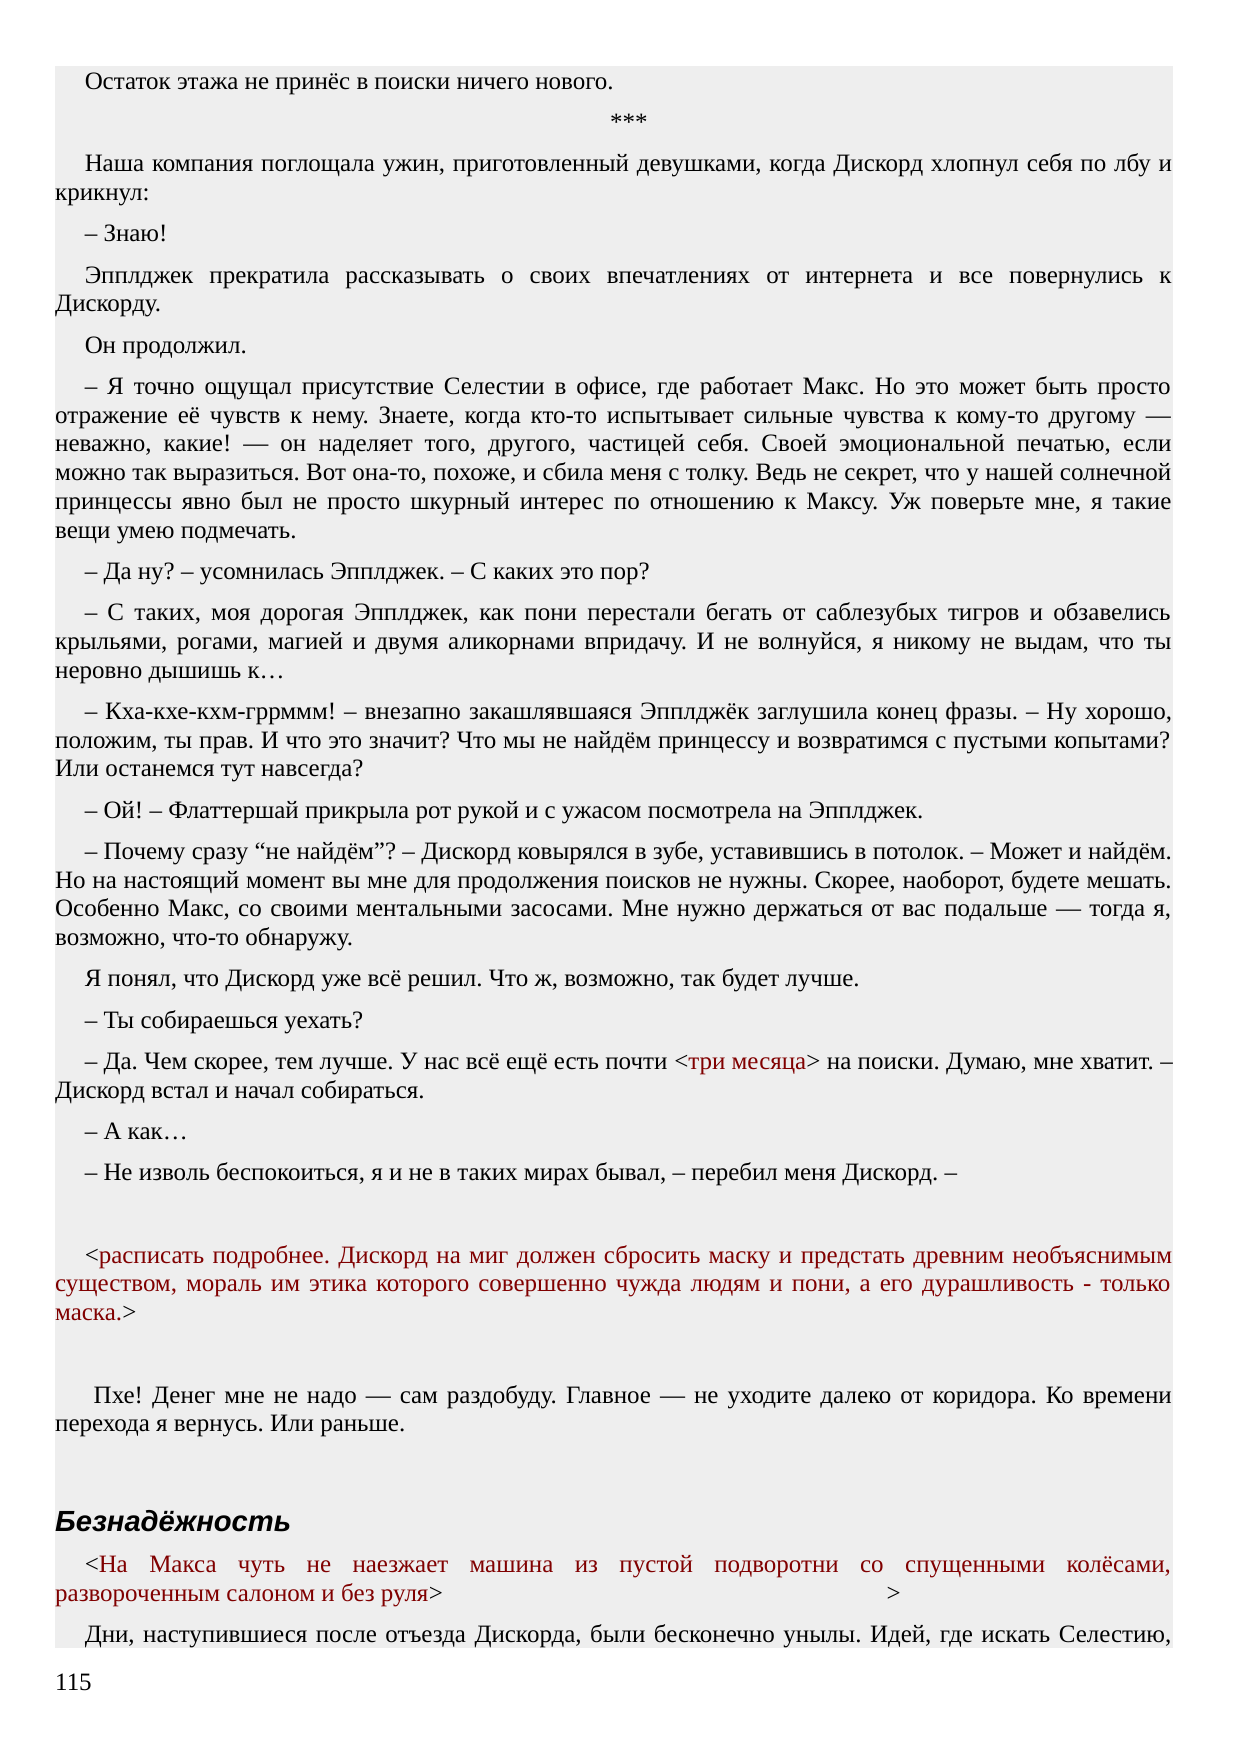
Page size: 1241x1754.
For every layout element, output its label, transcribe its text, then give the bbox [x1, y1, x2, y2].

text – Почему сразу “не найдём”? – Дискорд ковырялся в зубе, уставившись в потолок. – Может и найдём. Но на настоящий момент вы мне для продолжения поисков не нужны. Скорее, наоборот, будете мешать. Особенно Макс, со своими ментальными засосами. Мне нужно держаться от вас подальше — тогда я, возможно, что-то обнаружу. [55, 836, 1173, 951]
text – Я точно ощущал присутствие Селестии в офисе, где работает Макс. Но это может быть просто отражение её чувств к нему. Знаете, когда кто-то испытывает сильные чувства к кому-то другому — неважно, какие! — он наделяет того, другого, частицей себя. Своей эмоциональной печатью, если можно так выразиться. Вот она-то, похоже, и сбила меня с толку. Ведь не секрет, что у нашей солнечной принцессы явно был не просто шкурный интерес по отношению к Максу. Уж поверьте мне, я такие вещи умею подмечать. [55, 371, 1173, 543]
text Наша компания поглощала ужин, приготовленный девушками, когда Дискорд хлопнул себя по лбу и крикнул: [55, 148, 1173, 206]
text *** [55, 107, 1173, 136]
text – Ой! – Флаттершай прикрыла рот рукой и с ужасом посмотрела на Эпплджек. [55, 795, 1173, 823]
subtitle Безнадёжность [55, 1503, 1173, 1537]
text Я понял, что Дискорд уже всё решил. Что ж, возможно, так будет лучше. [55, 963, 1173, 992]
text – Знаю! [55, 218, 1173, 247]
text – Ты собираешься уехать? [55, 1005, 1173, 1033]
text Дни, наступившиеся после отъезда Дискорда, были бесконечно унылы. Идей, где искать Селестию, [55, 1619, 1173, 1648]
text – А как… [55, 1116, 1173, 1145]
text – Не изволь беспокоиться, я и не в таких мирах бывал, – перебил меня Дискорд. – [55, 1157, 1173, 1186]
text – С таких, моя дорогая Эпплджек, как пони перестали бегать от саблезубых тигров и обзавелись крыльями, рогами, магией и двумя аликорнами впридачу. И не волнуйся, я никому не выдам, что ты неровно дышишь к… [55, 597, 1173, 683]
text Он продолжил. [55, 330, 1173, 358]
text Остаток этажа не принёс в поиски ничего нового. [55, 66, 1173, 95]
text Эпплджек прекратила рассказывать о своих впечатлениях от интернета и все повернулись к Дискорду. [55, 260, 1173, 317]
text <расписать подробнее. Дискорд на миг должен сбросить маску и предстать древним необъяснимым существом, мораль им этика которого совершенно чужда людям и пони, а его дурашливость - только маска.> [55, 1240, 1173, 1326]
text – Да ну? – усомнилась Эпплджек. – С каких это пор? [55, 556, 1173, 585]
text Пхе! Денег мне не надо — сам раздобуду. Главное — не уходите далеко от коридора. Ко времени перехода я вернусь. Или раньше. [55, 1380, 1173, 1437]
text – Кха-кхе-кхм-гррммм! – внезапно закашлявшаяся Эпплджёк заглушила конец фразы. – Ну хорошо, положим, ты прав. И что это значит? Что мы не найдём принцессу и возвратимся с пустыми копытами? Или останемся тут навсегда? [55, 696, 1173, 782]
text – Да. Чем скорее, тем лучше. У нас всё ещё есть почти <три месяца> на поиски. Думаю, мне хватит. – Дискорд встал и начал собираться. [55, 1046, 1173, 1103]
text <На Макса чуть не наезжает машина из пустой подворотни со спущенными колёсами, развороченным салоном и без руля> > [55, 1549, 1173, 1607]
